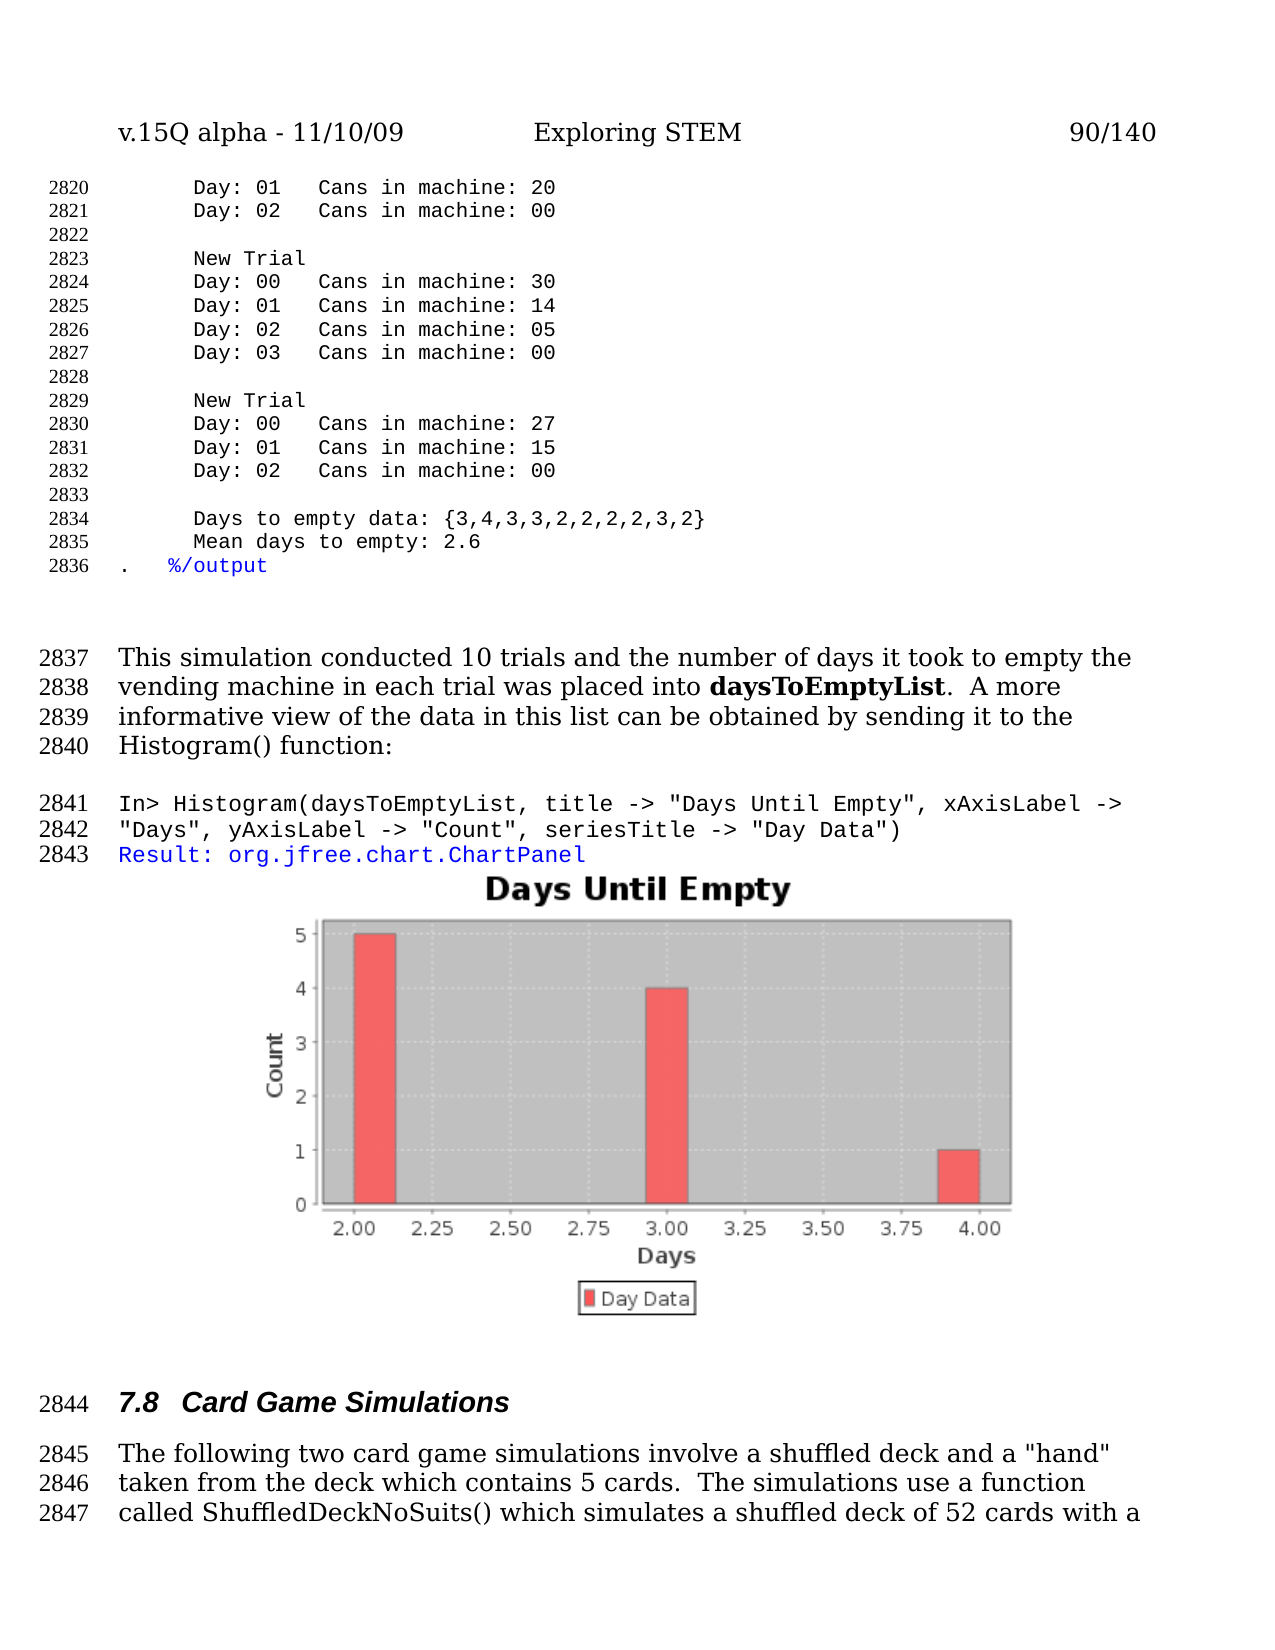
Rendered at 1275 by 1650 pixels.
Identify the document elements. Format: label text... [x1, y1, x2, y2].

text Day: 03 Cans in machine: 00 [118, 342, 1157, 366]
picture [245, 869, 1030, 1317]
text This simulation conducted 10 trials and the number of days it took to empty the vending machine in each trial was placed into daysToEmptyList. A more informative view of the data in this list can be obtained by sending it to the Histogram() function: [118, 643, 1157, 760]
text Day: 02 Cans in machine: 05 [118, 319, 1157, 342]
text Days to empty data: {3,4,3,3,2,2,2,2,3,2} [118, 508, 1157, 531]
text New Trial [118, 248, 1157, 271]
text The following two card game simulations involve a shuffled deck and a "hand" taken from the deck which contains 5 cards. The simulations use a function called ShuffledDeckNoSuits() which simulates a shuffled deck of 52 cards with a [118, 1439, 1157, 1527]
text In> Histogram(daysToEmptyList, title -> "Days Until Empty", xAxisLabel -> "Days", yAxisLabel -> "Count", seriesTitle -> "Day Data") [118, 792, 1157, 844]
text Day: 00 Cans in machine: 27 [118, 413, 1157, 437]
text . %/output [118, 555, 1157, 579]
text Day: 02 Cans in machine: 00 [118, 200, 1157, 224]
text Day: 02 Cans in machine: 00 [118, 461, 1157, 484]
subtitle Card Game Simulations [118, 1385, 1157, 1418]
text Day: 01 Cans in machine: 20 [118, 177, 1157, 200]
text Day: 01 Cans in machine: 14 [118, 295, 1157, 319]
text Day: 01 Cans in machine: 15 [118, 437, 1157, 461]
text Mean days to empty: 2.6 [118, 531, 1157, 555]
text New Trial [118, 389, 1157, 413]
text Result: org.jfree.chart.ChartPanel [118, 844, 1157, 870]
text Day: 00 Cans in machine: 30 [118, 271, 1157, 295]
